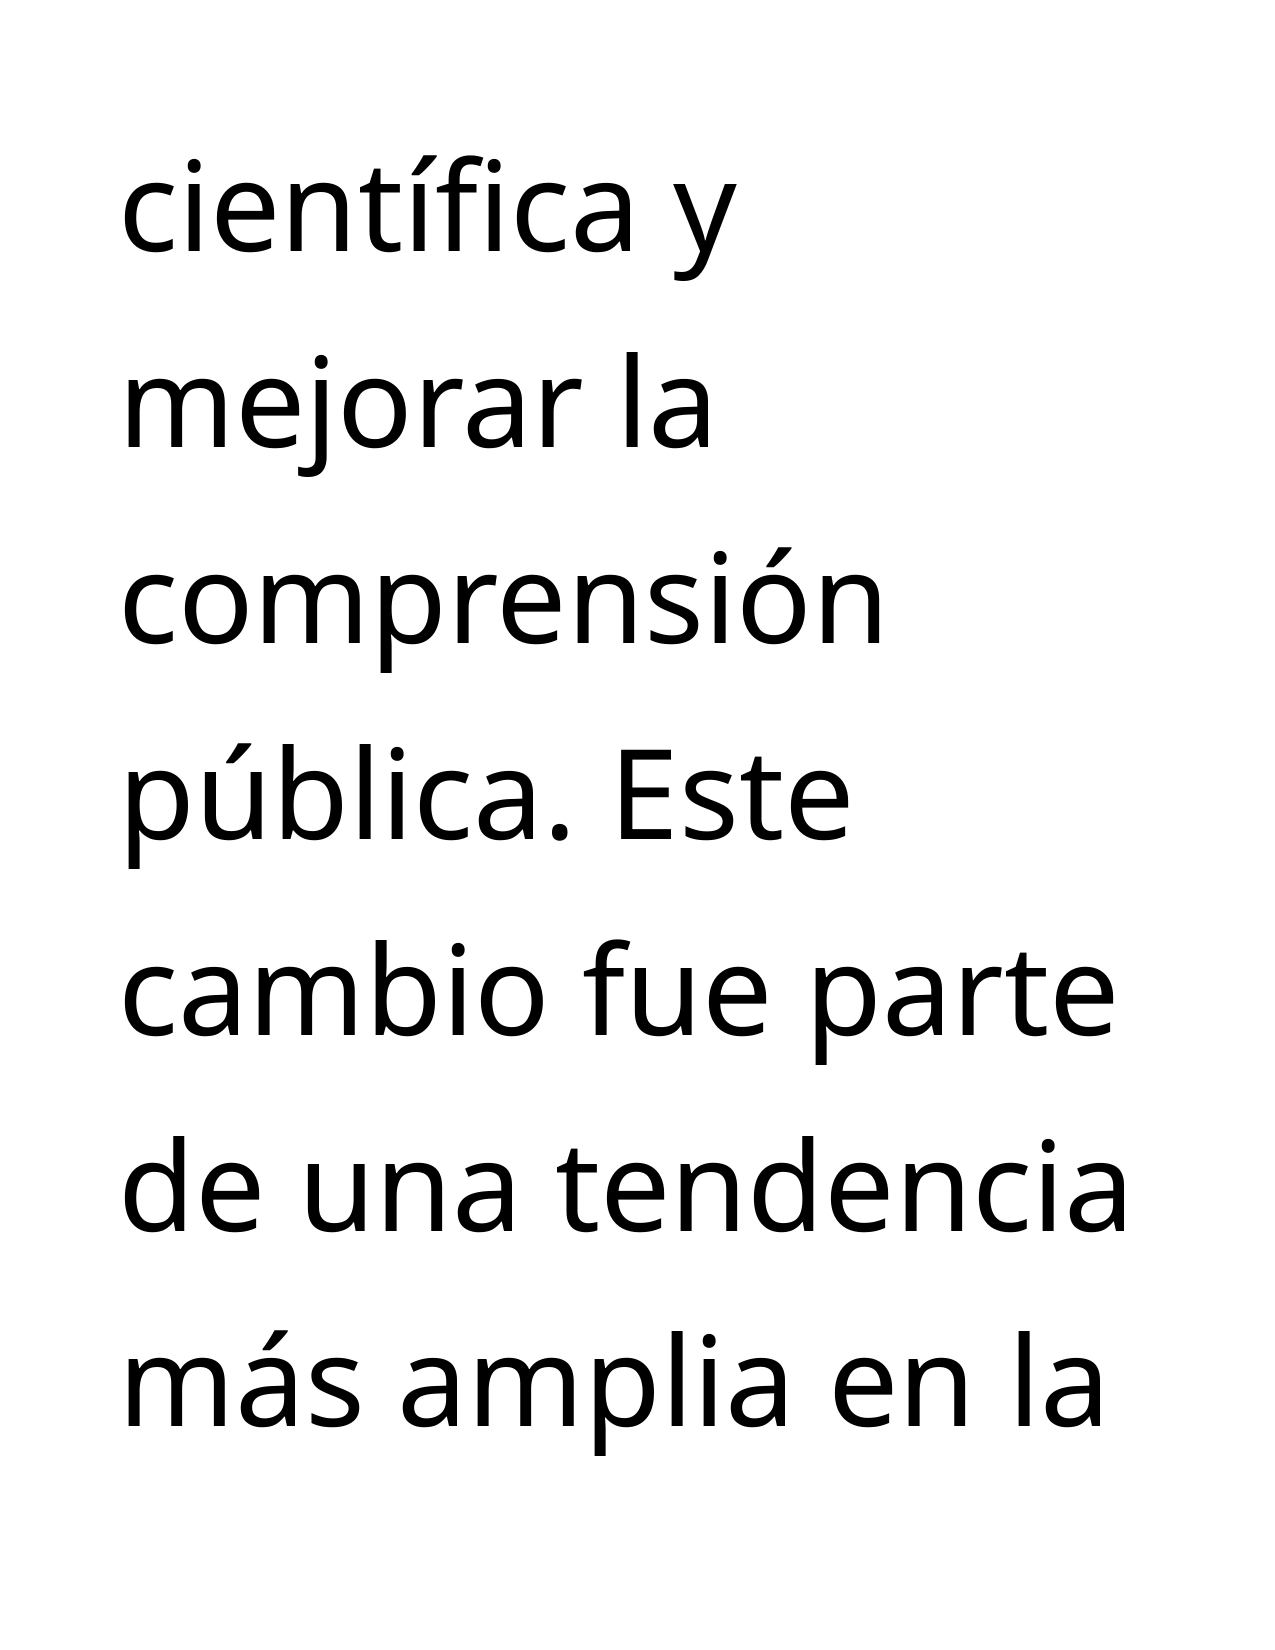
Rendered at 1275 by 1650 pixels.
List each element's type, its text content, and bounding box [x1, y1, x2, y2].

text científica y mejorar la comprensión pública. Este cambio fue parte de una tendencia más amplia en la [118, 118, 1157, 1463]
